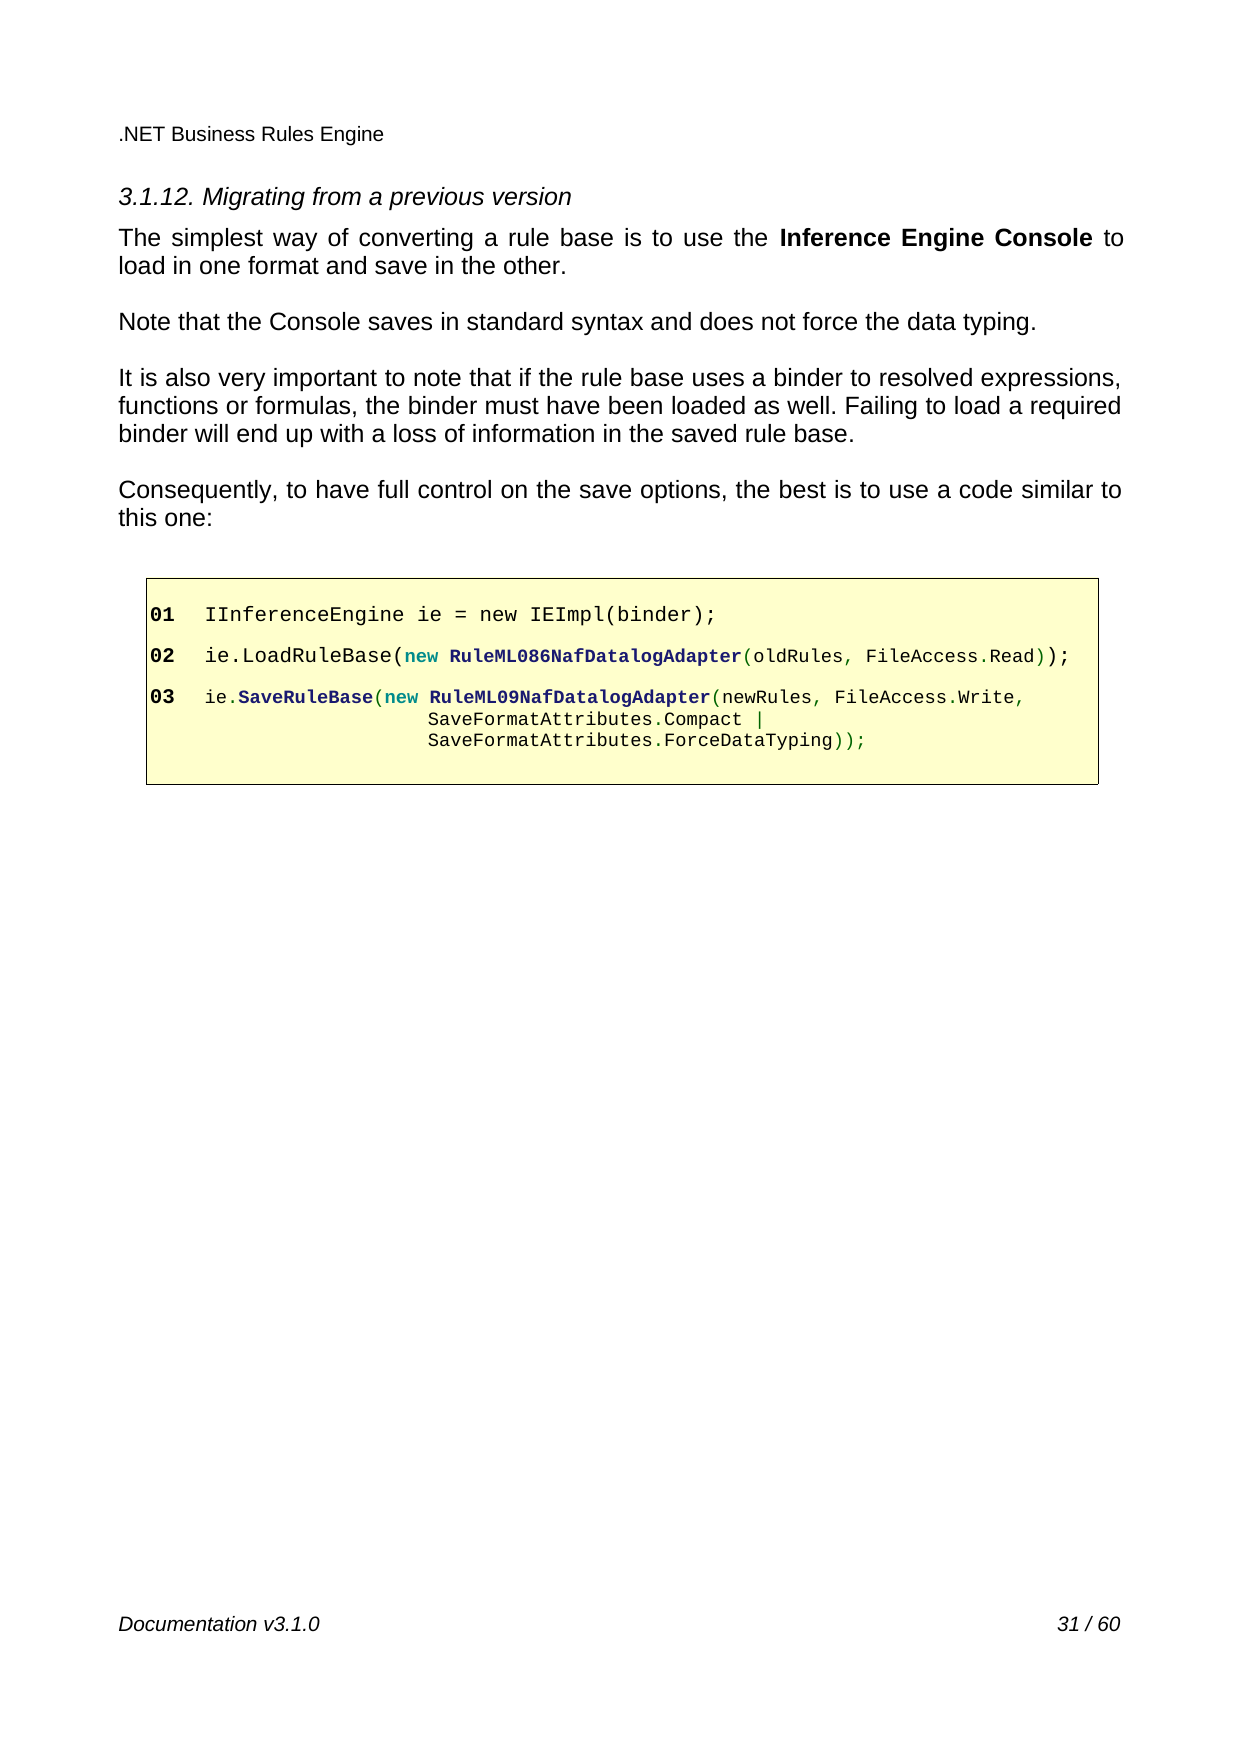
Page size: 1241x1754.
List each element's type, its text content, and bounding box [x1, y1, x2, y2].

text 02 ie.LoadRuleBase(new RuleML086NafDatalogAdapter(oldRules, FileAccess.Read)); [147, 642, 1098, 669]
text 01 IInferenceEngine ie = new IEImpl(binder); [147, 579, 1098, 628]
text Consequently, to have full control on the save options, the best is to use a code similar to this one: [118, 476, 1124, 532]
subtitle Migrating from a previous version [118, 183, 1124, 211]
text 03 ie.SaveRuleBase(new RuleML09NafDatalogAdapter(newRules, FileAccess.Write, SaveFormatAttributes.Compact | SaveFormatAttributes.ForceDataTyping)); [147, 683, 1098, 784]
text Note that the Console saves in standard syntax and does not force the data typing. [118, 308, 1124, 336]
text The simplest way of converting a rule base is to use the Inference Engine Console to load in one format and save in the other. [118, 223, 1124, 279]
text It is also very important to note that if the rule base uses a binder to resolved expressions, functions or formulas, the binder must have been loaded as well. Failing to load a required binder will end up with a loss of information in the saved rule base. [118, 364, 1124, 448]
